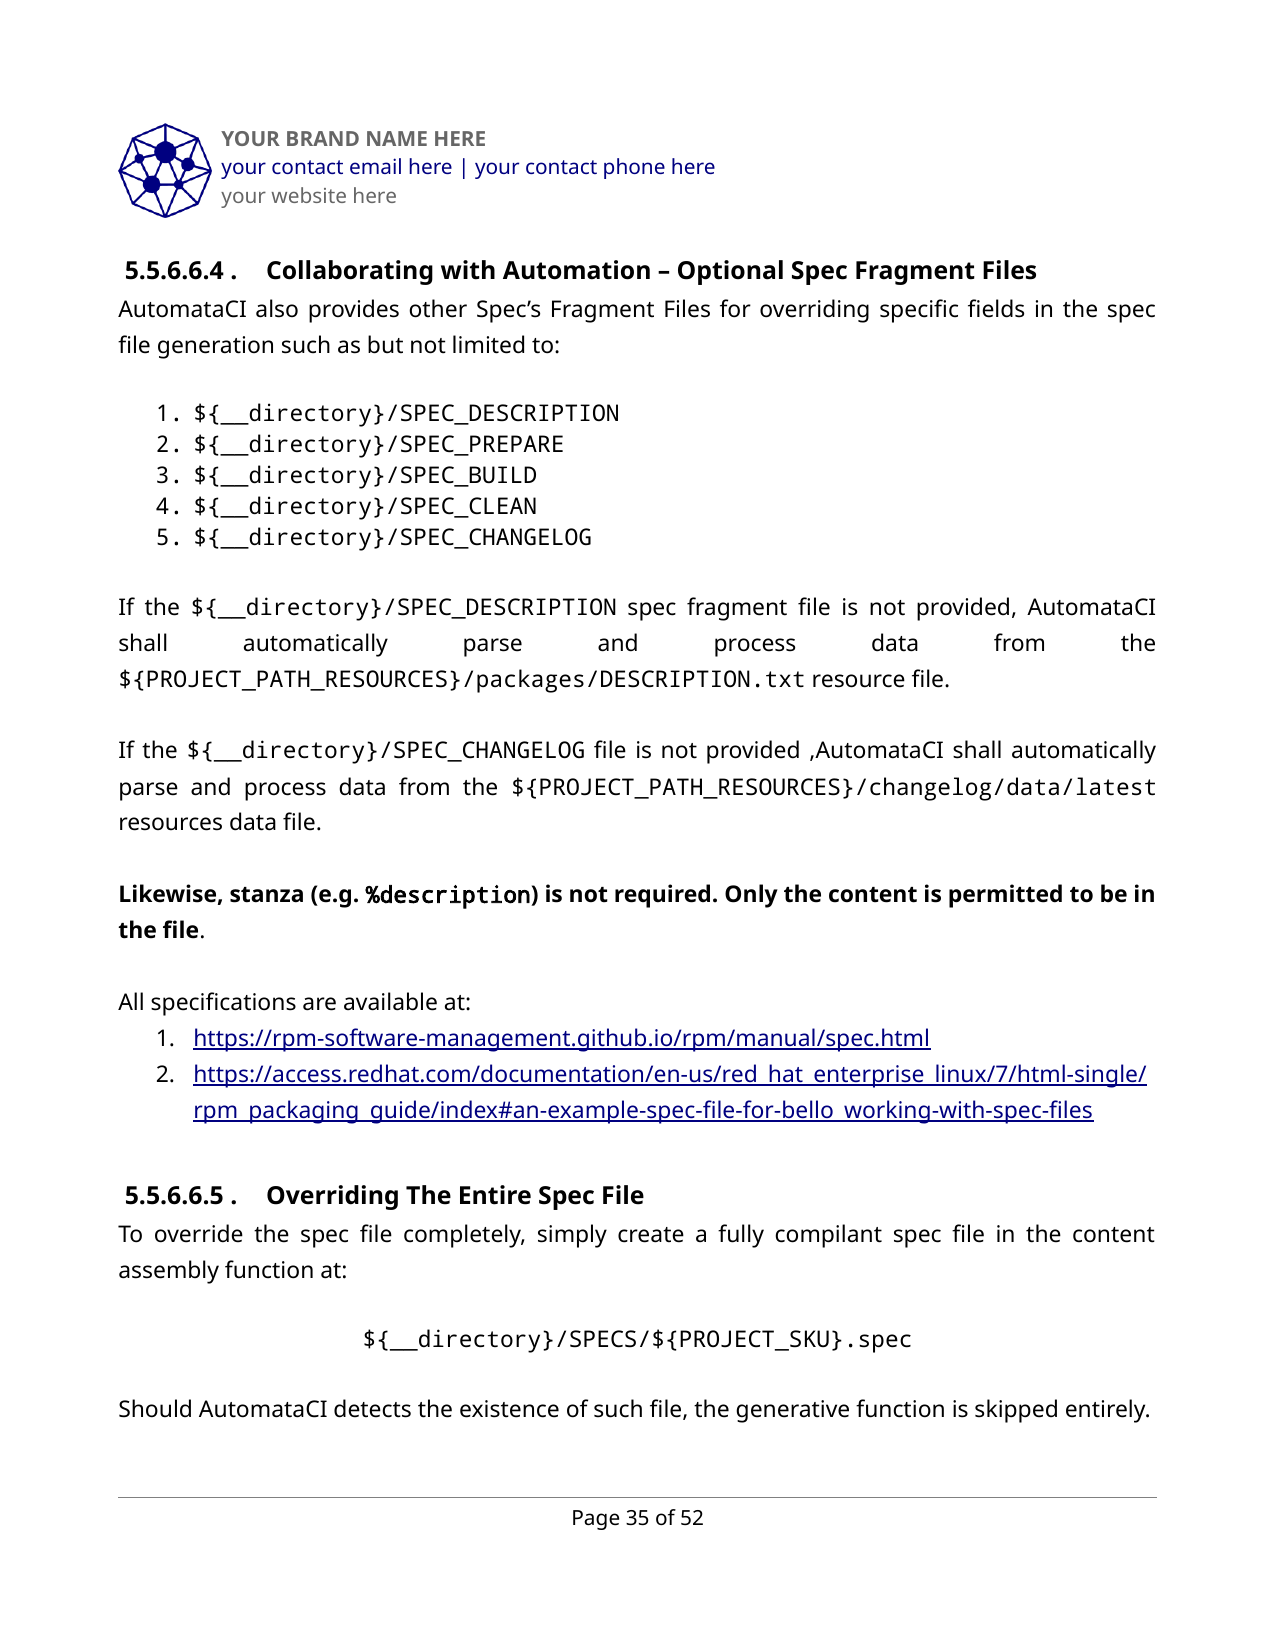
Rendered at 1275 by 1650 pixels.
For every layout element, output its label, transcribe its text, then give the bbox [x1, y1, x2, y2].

list ${__directory}/SPEC_PREPARE [156, 431, 1157, 458]
subtitle Overriding The Entire Spec File [118, 1178, 1157, 1212]
list ${__directory}/SPEC_BUILD [156, 462, 1157, 489]
list https://rpm-software-management.github.io/rpm/manual/spec.html [156, 1022, 1157, 1053]
text Should AutomataCI detects the existence of such file, the generative function is skipped entirely. [118, 1393, 1157, 1424]
text If the ${__directory}/SPEC_DESCRIPTION spec fragment file is not provided, AutomataCI shall automatically parse and process data from the ${PROJECT_PATH_RESOURCES}/packages/DESCRIPTION.txt resource file. [118, 591, 1157, 694]
text AutomataCI also provides other Spec’s Fragment Files for overriding specific fields in the spec file generation such as but not limited to: [118, 293, 1157, 360]
picture [118, 123, 212, 218]
text Likewise, stanza (e.g. %description) is not required. Only the content is permitted to be in the file. [118, 878, 1157, 945]
subtitle Collaborating with Automation – Optional Spec Fragment Files [118, 253, 1157, 287]
list ${__directory}/SPEC_DESCRIPTION [156, 401, 1157, 427]
list ${__directory}/SPEC_CLEAN [156, 493, 1157, 520]
text If the ${__directory}/SPEC_CHANGELOG file is not provided ,AutomataCI shall automatically parse and process data from the ${PROJECT_PATH_RESOURCES}/changelog/data/latest resources data file. [118, 734, 1157, 838]
list ${__directory}/SPEC_CHANGELOG [156, 524, 1157, 551]
text ${__directory}/SPECS/${PROJECT_SKU}.spec [118, 1326, 1157, 1353]
list https://access.redhat.com/documentation/en-us/red_hat_enterprise_linux/7/html-single/rpm_packaging_guide/index#an-example-spec-file-for-bello_working-with-spec-files [156, 1058, 1157, 1125]
text All specifications are available at: [118, 986, 1157, 1017]
text To override the spec file completely, simply create a fully compilant spec file in the content assembly function at: [118, 1218, 1157, 1285]
